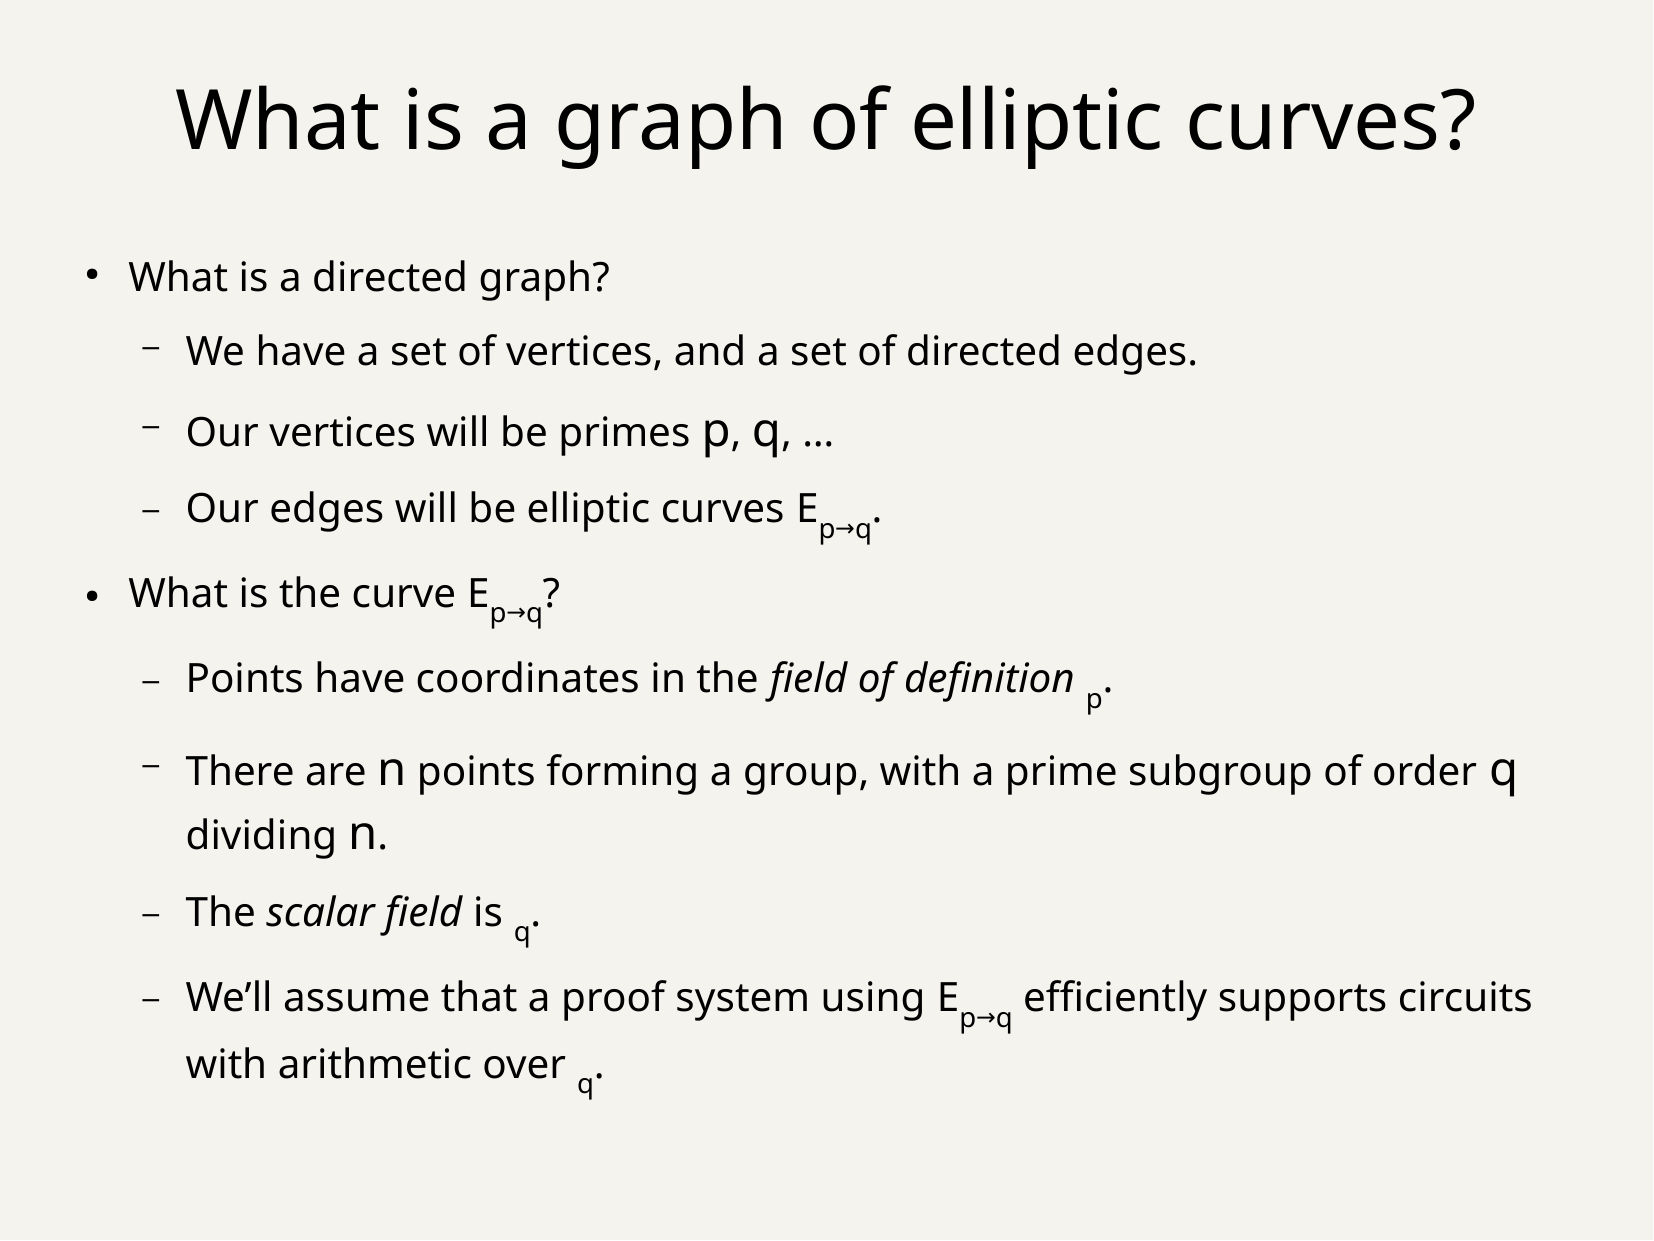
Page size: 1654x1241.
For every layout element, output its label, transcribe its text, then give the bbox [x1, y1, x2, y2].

list What is a directed graph? We have a set of vertices, and a set of directed edges. Our vertices will be primes p, q, … Our edges will be elliptic curves Ep→q. What is the curve Ep→q? Points have coordinates in the field of definition p. There are n points forming a group, with a prime subgroup of order q dividing n. The scalar field is q. We’ll assume that a proof system using Ep→q efficiently supports circuits with arithmetic over q. [70, 248, 1571, 1111]
title What is a graph of elliptic curves? [82, 47, 1571, 187]
